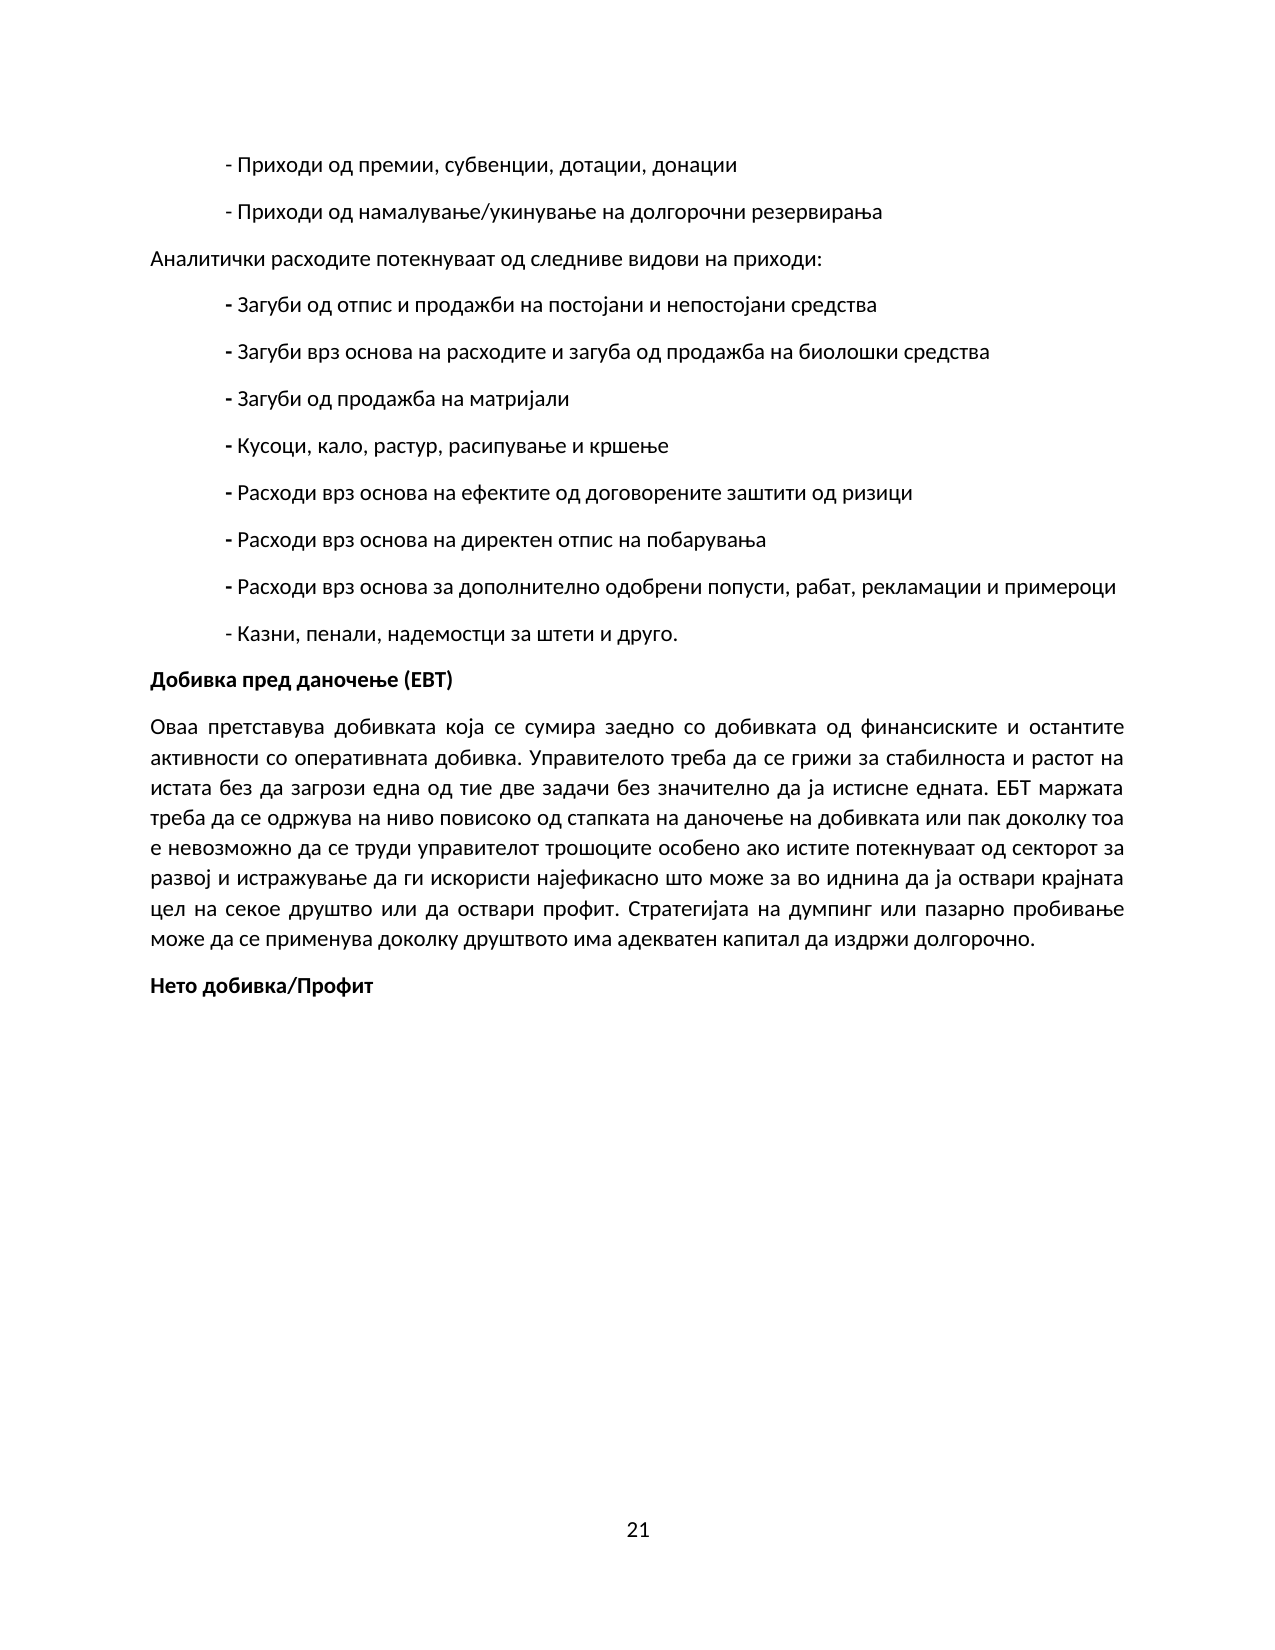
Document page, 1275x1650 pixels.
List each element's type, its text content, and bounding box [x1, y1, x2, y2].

text - Приходи од премии, субвенции, дотации, донации [150, 150, 1126, 178]
text Аналитички расходите потекнуваат од следниве видови на приходи: [150, 244, 1126, 272]
text - Загуби од отпис и продажби на постојани и непостојани средства [150, 291, 1126, 319]
text Добивка пред даночење (EBT) [150, 666, 1126, 694]
text - Расходи врз основа на ефектите од договорените заштити од ризици [150, 478, 1126, 506]
text Оваа претставува добивката која се сумира заедно со добивката од финансиските и остантите активности со оперативната добивка. Управителото треба да се грижи за стабилноста и растот на истата без да загрози една од тие две задачи без значително да ја истисне едната. ЕБТ маржата треба да се одржува на ниво повисоко од стапката на даночење на добивката или пак доколку тоа е невозможно да се труди управителот трошоците особено ако истите потекнуваат од секторот за развој и истражување да ги искористи најефикасно што може за во иднина да ја оствари крајната цел на секое друштво или да оствари профит. Стратегијата на думпинг или пазарно пробивање може да се применува доколку друштвото има адекватен капитал да издржи долгорочно. [150, 712, 1126, 952]
text - Кусоци, кало, растур, расипување и кршење [150, 431, 1126, 459]
text - Расходи врз основа за дополнително одобрени попусти, рабат, рекламации и примероци [150, 572, 1126, 600]
text - Расходи врз основа на директен отпис на побарувања [150, 525, 1126, 553]
text - Загуби од продажба на матријали [150, 384, 1126, 412]
text - Загуби врз основа на расходите и загуба од продажба на биолошки средства [150, 337, 1126, 366]
text Нето добивка/Профит [150, 971, 1126, 999]
text - Приходи од намалување/укинување на долгорочни резервирања [150, 197, 1126, 225]
text - Казни, пенали, надемостци за штети и друго. [150, 619, 1126, 647]
